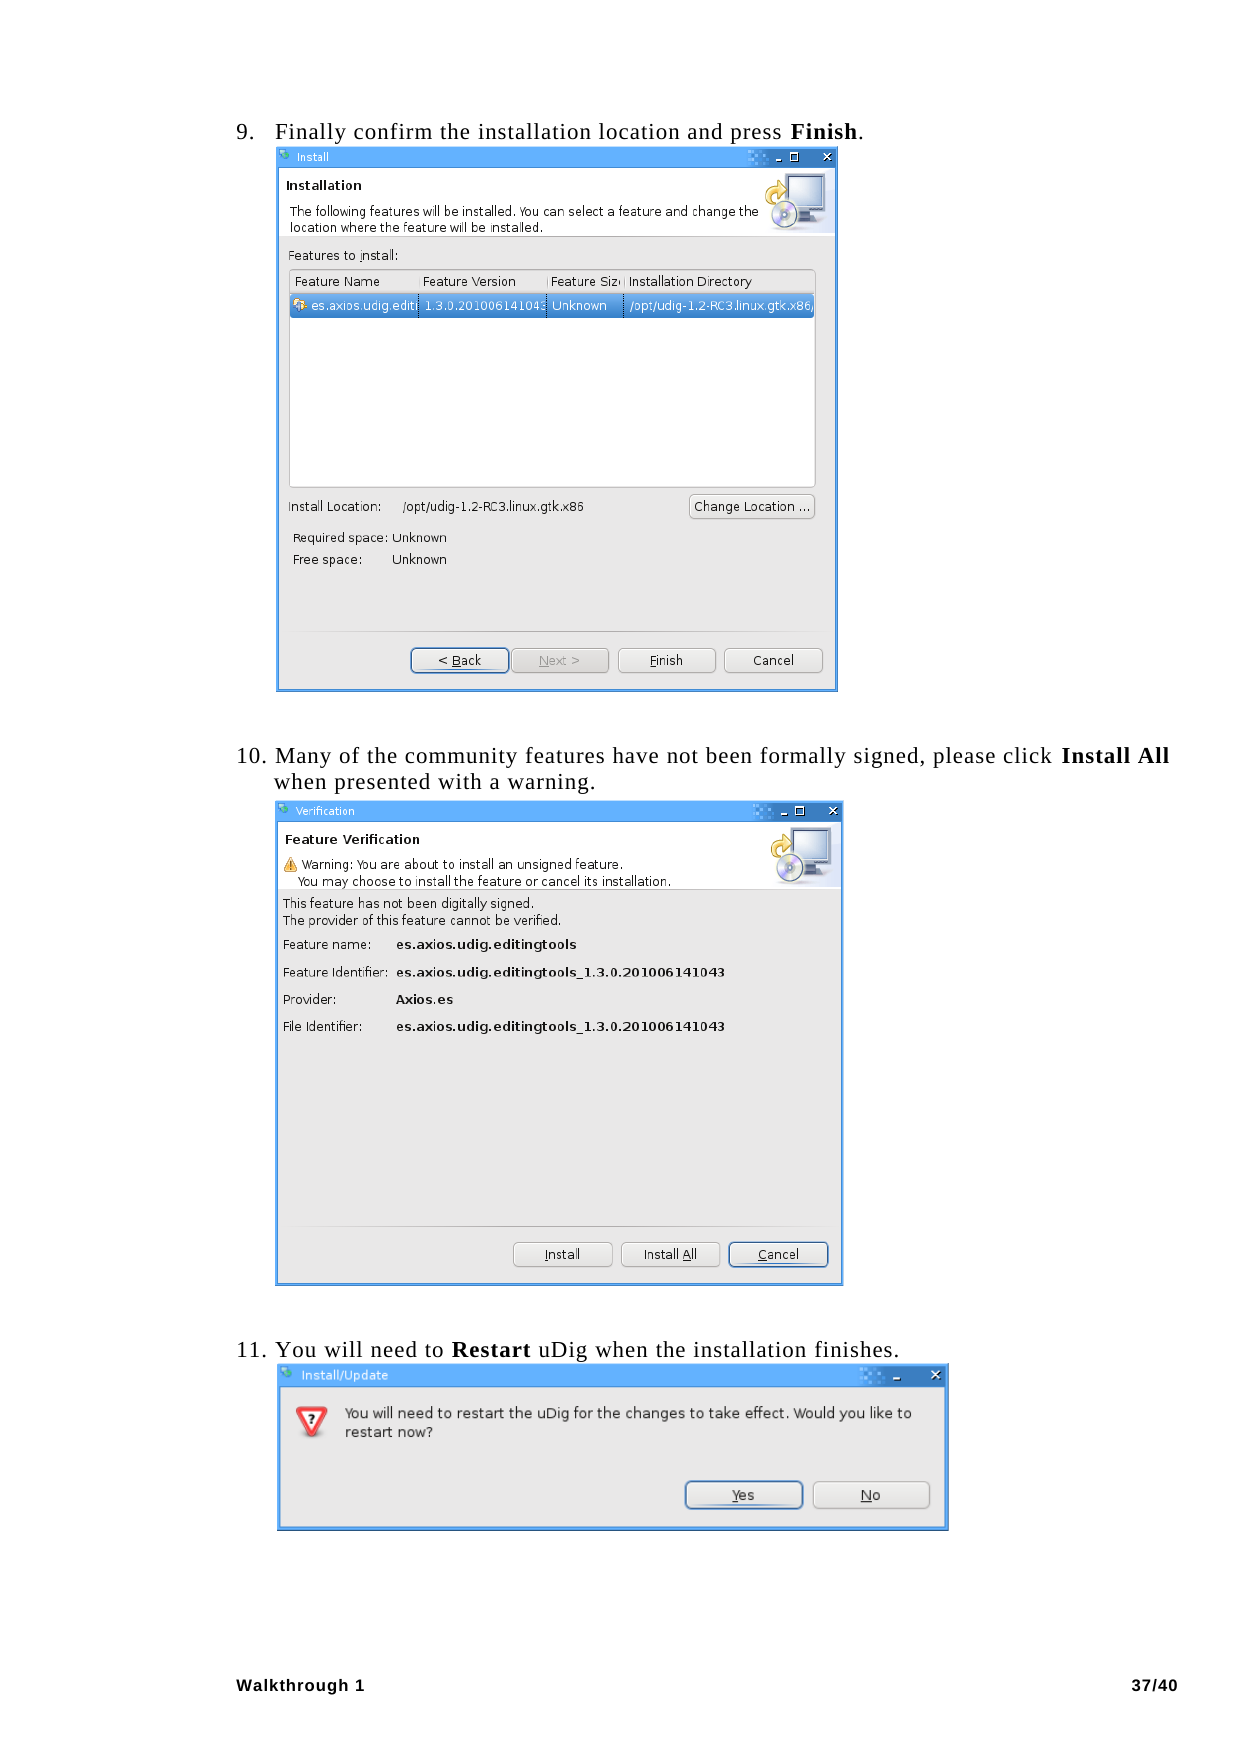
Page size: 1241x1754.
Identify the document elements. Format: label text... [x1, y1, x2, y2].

picture [276, 146, 838, 692]
picture [275, 800, 844, 1286]
list Finally confirm the installation location and press Finish. [236, 118, 1181, 144]
list Many of the community features have not been formally signed, please click Install All when presented with a warning. [236, 742, 1181, 794]
list You will need to Restart uDig when the installation finishes. [236, 1336, 1181, 1362]
picture [277, 1363, 949, 1531]
